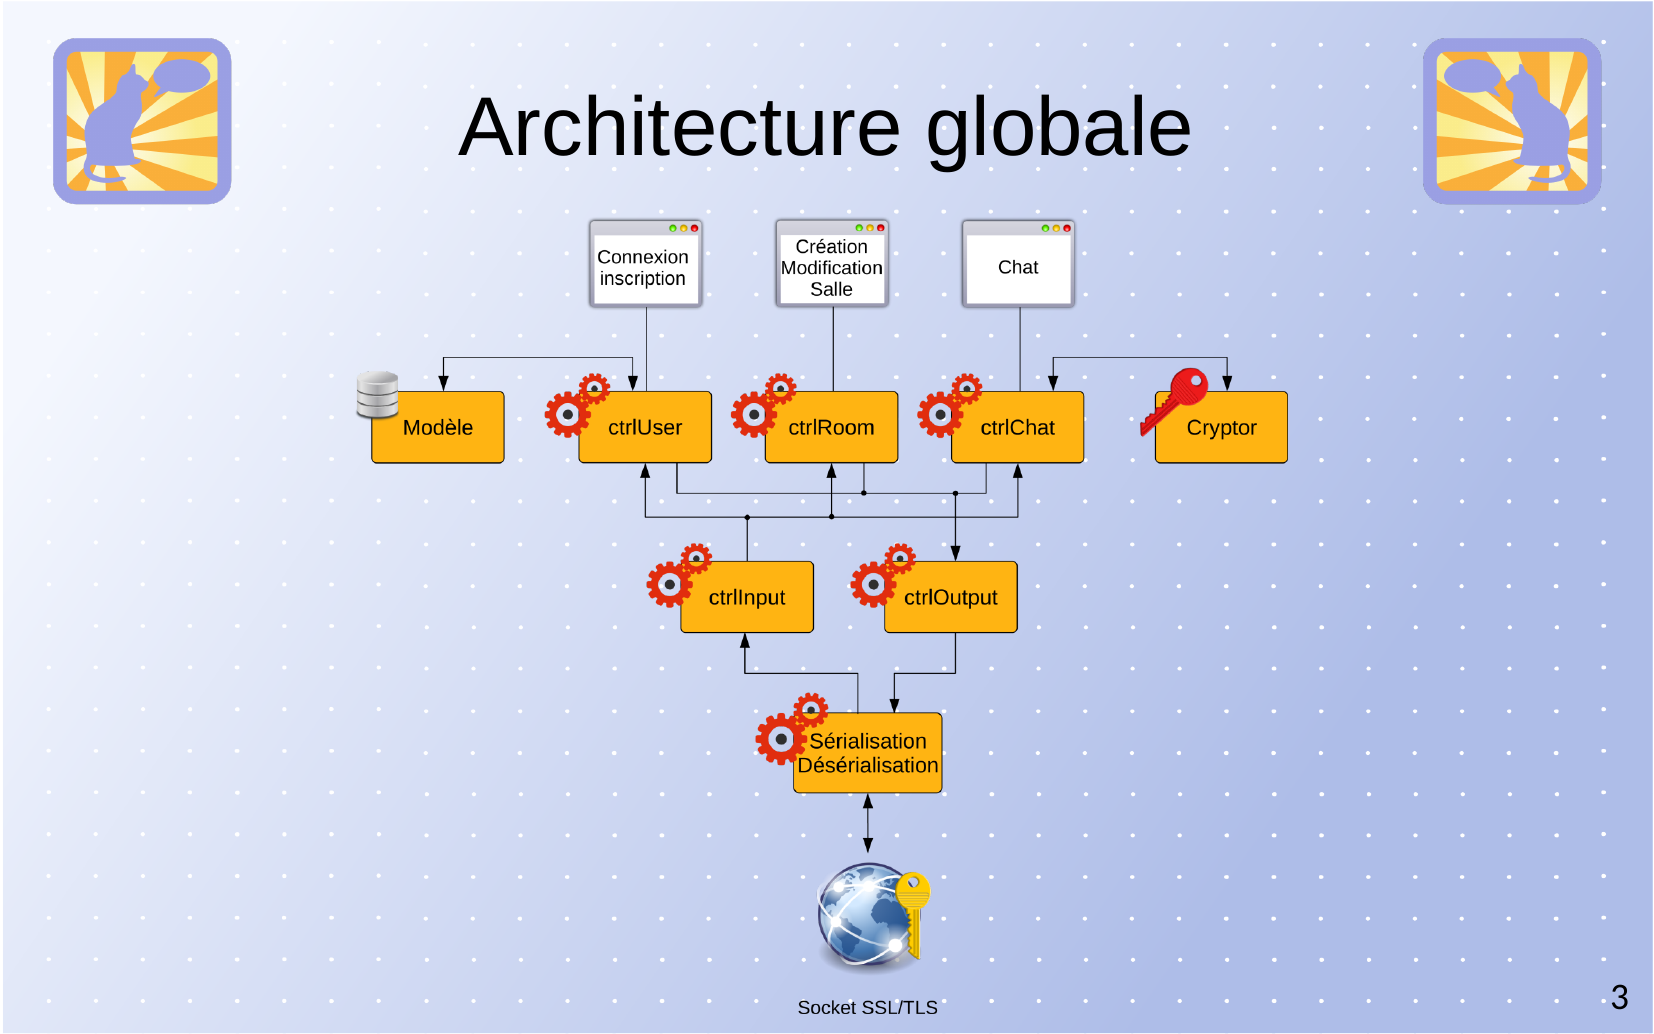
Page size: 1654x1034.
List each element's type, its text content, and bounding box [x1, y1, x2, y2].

text_box 3 [1595, 964, 1642, 1025]
picture [1417, 32, 1607, 210]
picture [47, 32, 237, 210]
picture [354, 197, 1288, 1014]
title Architecture globale [82, 41, 1571, 214]
